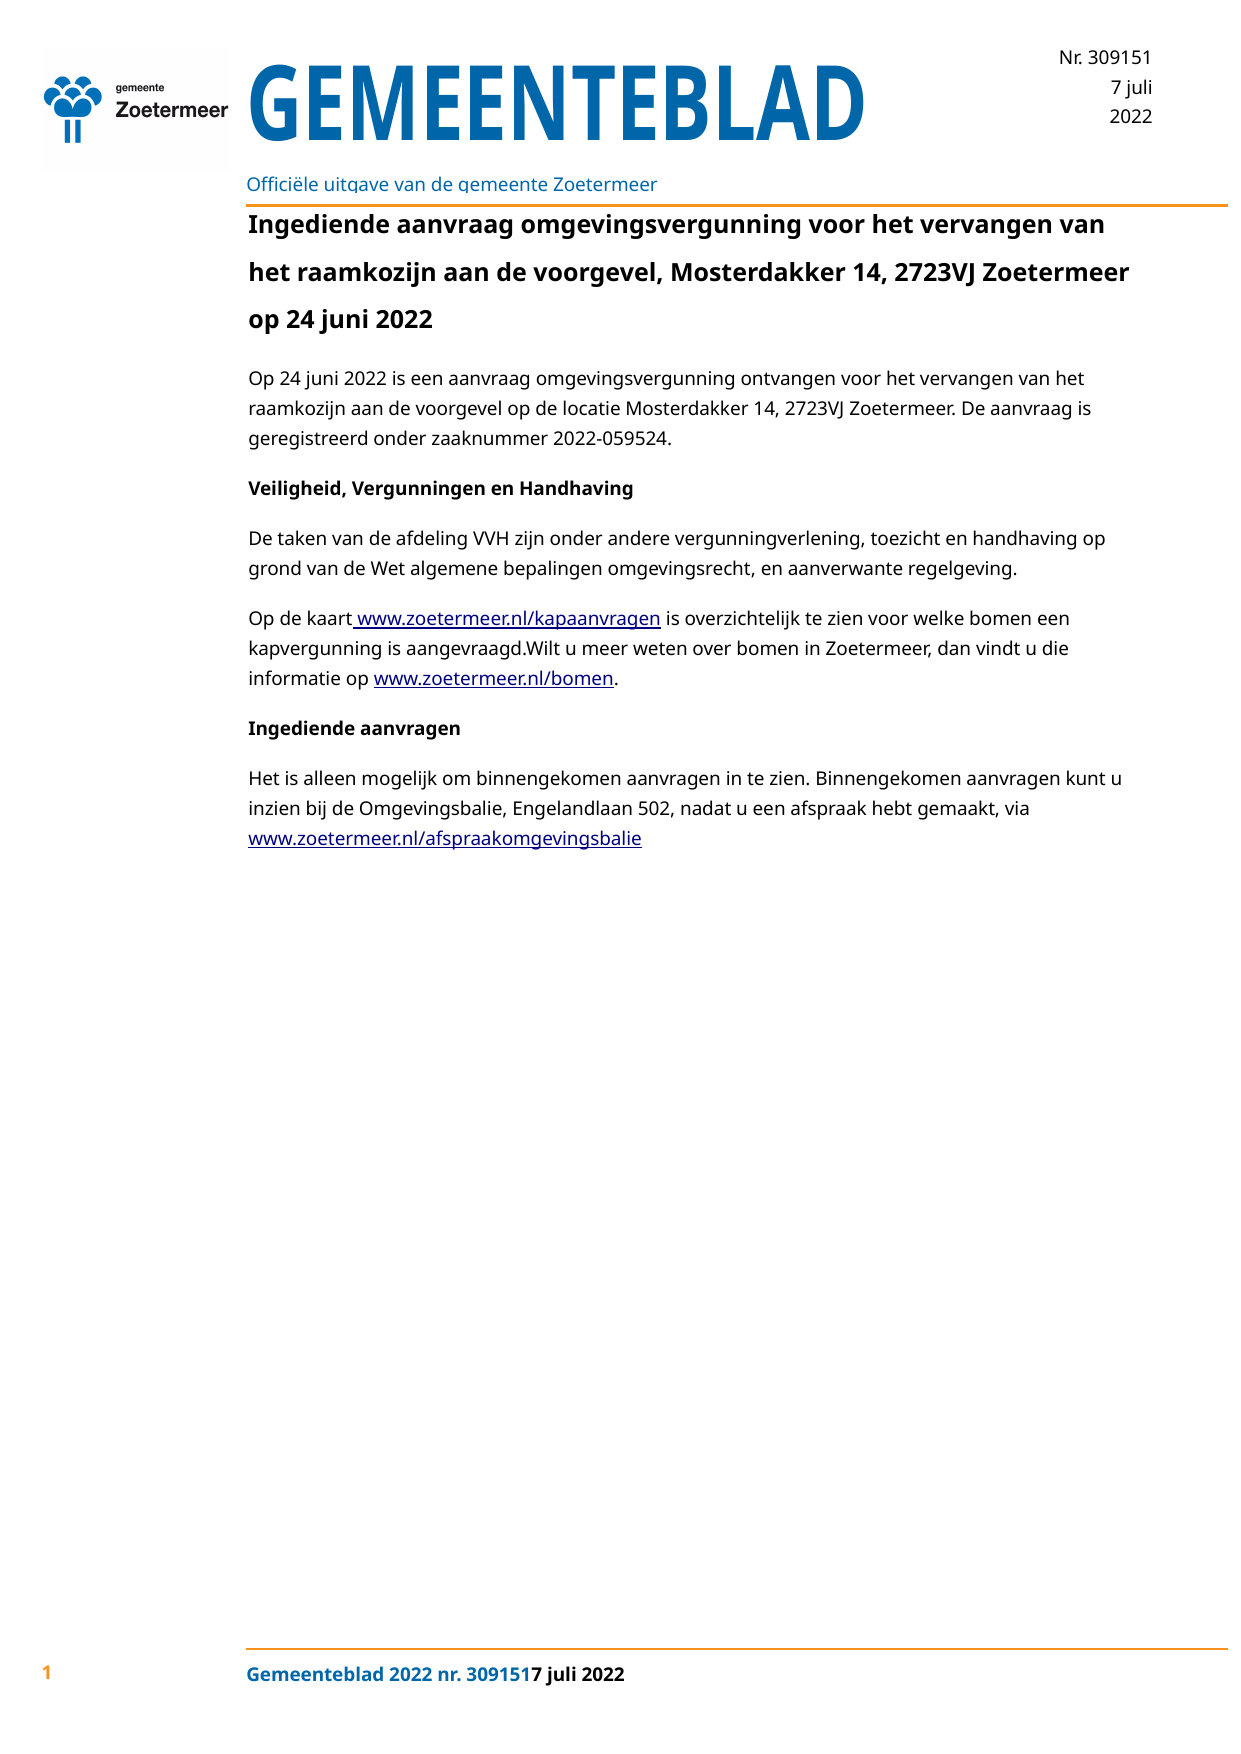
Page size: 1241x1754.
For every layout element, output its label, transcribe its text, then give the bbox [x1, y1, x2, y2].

text Veiligheid, Vergunningen en Handhaving [248, 475, 1152, 501]
text Het is alleen mogelijk om binnengekomen aanvragen in te zien. Binnengekomen aanvragen kunt u inzien bij de Omgevingsbalie, Engelandlaan 502, nadat u een afspraak hebt gemaakt, via www.zoetermeer.nl/afspraakomgevingsbalie [248, 766, 1152, 850]
picture [41, 47, 231, 172]
text De taken van de afdeling VVH zijn onder andere vergunningverlening, toezicht en handhaving op grond van de Wet algemene bepalingen omgevingsrecht, en aanverwante regelgeving. [248, 526, 1152, 581]
text Op de kaart www.zoetermeer.nl/kapaanvragen is overzichtelijk te zien voor welke bomen een kapvergunning is aangevraagd.Wilt u meer weten over bomen in Zoetermeer, dan vindt u die informatie op www.zoetermeer.nl/bomen. [248, 606, 1152, 690]
text Ingediende aanvraag omgevingsvergunning voor het vervangen van het raamkozijn aan de voorgevel, Mosterdakker 14, 2723VJ Zoetermeer op 24 juni 2022 [248, 207, 1152, 336]
text Op 24 juni 2022 is een aanvraag omgevingsvergunning ontvangen voor het vervangen van het raamkozijn aan de voorgevel op de locatie Mosterdakker 14, 2723VJ Zoetermeer. De aanvraag is geregistreerd onder zaaknummer 2022-059524. [248, 366, 1152, 450]
text Ingediende aanvragen [248, 715, 1152, 741]
